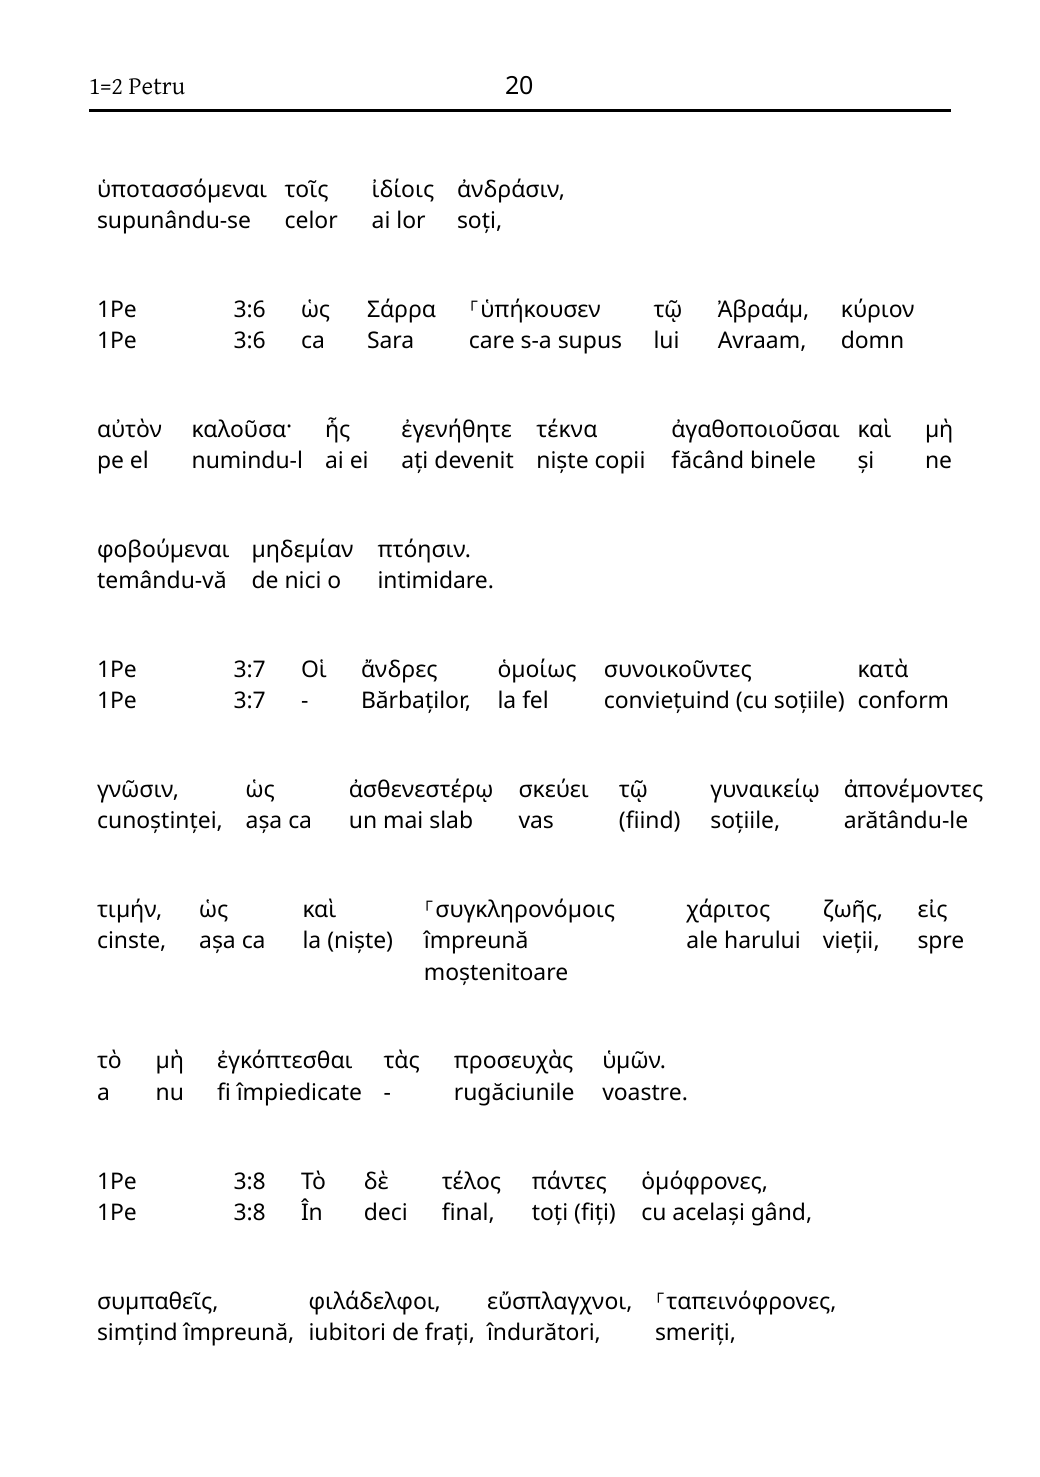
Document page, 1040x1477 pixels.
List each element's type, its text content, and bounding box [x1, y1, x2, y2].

table_header [651, 1254, 854, 1285]
table_header [93, 742, 241, 773]
table_cell σκεύει [514, 773, 614, 804]
table_cell nu [151, 1076, 213, 1107]
table_header [229, 622, 297, 653]
table_header [706, 742, 839, 773]
table_cell - [297, 684, 357, 715]
table_cell τιμήν, [93, 893, 195, 924]
table_header [528, 1133, 637, 1164]
table_cell τέκνα [532, 413, 667, 444]
table_cell domn [836, 324, 938, 355]
table_cell ⸀ταπεινόφρονες, [651, 1285, 854, 1316]
table_cell arătându-le [839, 804, 1001, 836]
table_header [93, 261, 229, 293]
table_cell φοβούμεναι [93, 533, 247, 564]
table_cell intimidare. [373, 564, 511, 595]
table_cell așa ca [241, 804, 344, 836]
table_cell χάριτος [682, 893, 818, 924]
table_header [836, 261, 938, 293]
table_cell αὐτὸν [93, 413, 187, 444]
table_cell ὑποτασσόμεναι [93, 173, 280, 204]
table_header [297, 1374, 358, 1405]
table_cell καὶ [298, 893, 419, 924]
table_header [465, 261, 649, 293]
table_header [667, 381, 853, 413]
table_header [93, 862, 195, 893]
table_cell κύριον [836, 293, 938, 324]
table_cell rugăciunile [450, 1076, 598, 1107]
table_cell ἀνδράσιν, [453, 173, 586, 204]
table_header [93, 1374, 229, 1405]
table_header [229, 1374, 297, 1405]
table_cell soțiile, [706, 804, 839, 836]
table_header [453, 141, 586, 172]
table_cell πάντες [528, 1165, 637, 1196]
table_cell τοῖς [280, 173, 367, 204]
table_header [321, 381, 397, 413]
table_header [93, 141, 280, 172]
table_header [849, 1374, 979, 1405]
table_header [615, 1374, 688, 1405]
table_cell ale harului [682, 924, 818, 987]
table_cell ἐγκόπτεσθαι [213, 1045, 379, 1076]
table_cell un mai slab [345, 804, 514, 836]
table_cell soți, [453, 204, 586, 235]
table_cell 3:8 [229, 1165, 297, 1196]
table_header [637, 1133, 833, 1164]
table_cell συνοικοῦντες [600, 653, 853, 684]
table_cell προσευχὰς [450, 1045, 598, 1076]
table_cell γυναικείῳ [706, 773, 839, 804]
table_cell ai lor [367, 204, 453, 235]
table_header [438, 1133, 527, 1164]
table_header [493, 622, 599, 653]
table_header [241, 742, 344, 773]
table_cell ἀπονέμοντες [839, 773, 1001, 804]
table_cell supunându-se [93, 204, 280, 235]
table_cell ὑμῶν. [598, 1045, 713, 1076]
table_cell așa ca [195, 924, 298, 987]
table_cell ζωῆς, [819, 893, 913, 924]
table_cell cinste, [93, 924, 195, 987]
table_header [420, 862, 682, 893]
table_cell εὔσπλαγχνοι, [483, 1285, 651, 1316]
table_header [360, 1133, 437, 1164]
table_cell vieții, [819, 924, 913, 987]
table_header [297, 261, 363, 293]
table_cell Avraam, [714, 324, 836, 355]
table_cell πτόησιν. [373, 533, 511, 564]
table_header [913, 862, 994, 893]
table_cell Ἀβραάμ, [714, 293, 836, 324]
table_header [229, 1133, 297, 1164]
table_cell ἐγενήθητε [397, 413, 532, 444]
table_cell ați devenit [397, 444, 532, 475]
table_cell τῷ [615, 773, 706, 804]
table_header [853, 381, 921, 413]
table_cell voastre. [598, 1076, 713, 1107]
table_header [93, 502, 247, 533]
table_cell 3:7 [229, 684, 297, 715]
table_cell ne [921, 444, 982, 475]
table_header [297, 1133, 359, 1164]
table_cell iubitori de frați, [304, 1316, 483, 1347]
table_header [615, 742, 706, 773]
table_cell împreună moștenitoare [420, 924, 682, 987]
table_cell 3:7 [229, 653, 297, 684]
table_cell fi împiedicate [213, 1076, 379, 1107]
table_cell simțind împreună, [93, 1316, 304, 1347]
table_cell μηδεμίαν [247, 533, 373, 564]
table_cell φιλάδελφοι, [304, 1285, 483, 1316]
table_header [358, 1374, 516, 1405]
table_cell conform [853, 684, 971, 715]
table_header [819, 862, 913, 893]
table_header [151, 1013, 213, 1044]
table_cell τὸ [93, 1045, 151, 1076]
table_cell τῷ [649, 293, 713, 324]
table_header [357, 622, 493, 653]
table_cell δὲ [360, 1165, 437, 1196]
table_cell deci [360, 1196, 437, 1227]
table_cell a [93, 1076, 151, 1107]
table_header [688, 1374, 787, 1405]
table_cell Σάρρα [363, 293, 464, 324]
table_header [345, 742, 514, 773]
table_cell făcând binele [667, 444, 853, 475]
table_cell 1Pe [93, 1165, 229, 1196]
table_cell εἰς [913, 893, 994, 924]
table_cell conviețuind (cu soțiile) [600, 684, 853, 715]
table_header [195, 862, 298, 893]
table_header [714, 261, 836, 293]
table_cell 1Pe [93, 293, 229, 324]
table_header [600, 622, 853, 653]
table_cell ai ei [321, 444, 397, 475]
table_cell ἧς [321, 413, 397, 444]
table_cell ὁμόφρονες, [637, 1165, 833, 1196]
table_cell συμπαθεῖς, [93, 1285, 304, 1316]
table_cell μὴ [921, 413, 982, 444]
table_cell - [379, 1076, 449, 1107]
table_cell spre [913, 924, 994, 987]
table_cell îndurători, [483, 1316, 651, 1347]
table_header [787, 1374, 848, 1405]
table_cell final, [438, 1196, 527, 1227]
table_header [373, 502, 511, 533]
table_cell ὡς [297, 293, 363, 324]
table_header [853, 622, 971, 653]
table_cell smeriți, [651, 1316, 854, 1347]
table_header [483, 1254, 651, 1285]
table_header [363, 261, 464, 293]
table_cell Sara [363, 324, 464, 355]
table_header [516, 1374, 614, 1405]
table_cell Τὸ [297, 1165, 359, 1196]
table_header [450, 1013, 598, 1044]
table_header [93, 1133, 229, 1164]
table_header [247, 502, 373, 533]
table_header [514, 742, 614, 773]
table_header [280, 141, 367, 172]
table_cell 3:6 [229, 293, 297, 324]
table_header [93, 1013, 151, 1044]
table_cell ὁμοίως [493, 653, 599, 684]
table_cell pe el [93, 444, 187, 475]
table_cell de nici o [247, 564, 373, 595]
table_cell la (niște) [298, 924, 419, 987]
table_cell vas [514, 804, 614, 836]
table_header [598, 1013, 713, 1044]
table_cell temându-vă [93, 564, 247, 595]
table_header [379, 1013, 449, 1044]
table_cell niște copii [532, 444, 667, 475]
table_header [213, 1013, 379, 1044]
table_header [297, 622, 357, 653]
table_header [397, 381, 532, 413]
table_header [229, 261, 297, 293]
table_cell ⸀ὑπήκουσεν [465, 293, 649, 324]
table_cell 1Pe [93, 1196, 229, 1227]
table_cell 3:6 [229, 324, 297, 355]
table_cell toți (fiți) [528, 1196, 637, 1227]
table_cell lui [649, 324, 713, 355]
table_header [839, 742, 1001, 773]
table_cell 1Pe [93, 684, 229, 715]
table_cell ⸀συγκληρονόμοις [420, 893, 682, 924]
table_cell ὡς [195, 893, 298, 924]
table_cell καὶ [853, 413, 921, 444]
table_header [367, 141, 453, 172]
table_cell ἀγαθοποιοῦσαι [667, 413, 853, 444]
table_cell celor [280, 204, 367, 235]
table_cell ἄνδρες [357, 653, 493, 684]
table_header [649, 261, 713, 293]
table_cell κατὰ [853, 653, 971, 684]
table_cell Bărbaților, [357, 684, 493, 715]
table_header [93, 622, 229, 653]
table_cell și [853, 444, 921, 475]
table_cell (fiind) [615, 804, 706, 836]
table_cell 1Pe [93, 653, 229, 684]
table_cell 3:8 [229, 1196, 297, 1227]
table_cell τέλος [438, 1165, 527, 1196]
table_cell τὰς [379, 1045, 449, 1076]
table_cell Οἱ [297, 653, 357, 684]
table_header [921, 381, 982, 413]
table_cell cunoștinței, [93, 804, 241, 836]
table_cell ὡς [241, 773, 344, 804]
table_header [93, 1254, 304, 1285]
table_cell ἀσθενεστέρῳ [345, 773, 514, 804]
table_header [532, 381, 667, 413]
table_cell γνῶσιν, [93, 773, 241, 804]
table_cell ἰδίοις [367, 173, 453, 204]
table_cell cu același gând, [637, 1196, 833, 1227]
table_cell la fel [493, 684, 599, 715]
table_cell numindu-l [187, 444, 321, 475]
table_cell καλοῦσα· [187, 413, 321, 444]
table_header [93, 381, 187, 413]
table_cell 1Pe [93, 324, 229, 355]
table_header [682, 862, 818, 893]
table_header [304, 1254, 483, 1285]
table_header [298, 862, 419, 893]
table_cell μὴ [151, 1045, 213, 1076]
table_cell În [297, 1196, 359, 1227]
table_cell care s-a supus [465, 324, 649, 355]
table_header [187, 381, 321, 413]
table_cell ca [297, 324, 363, 355]
